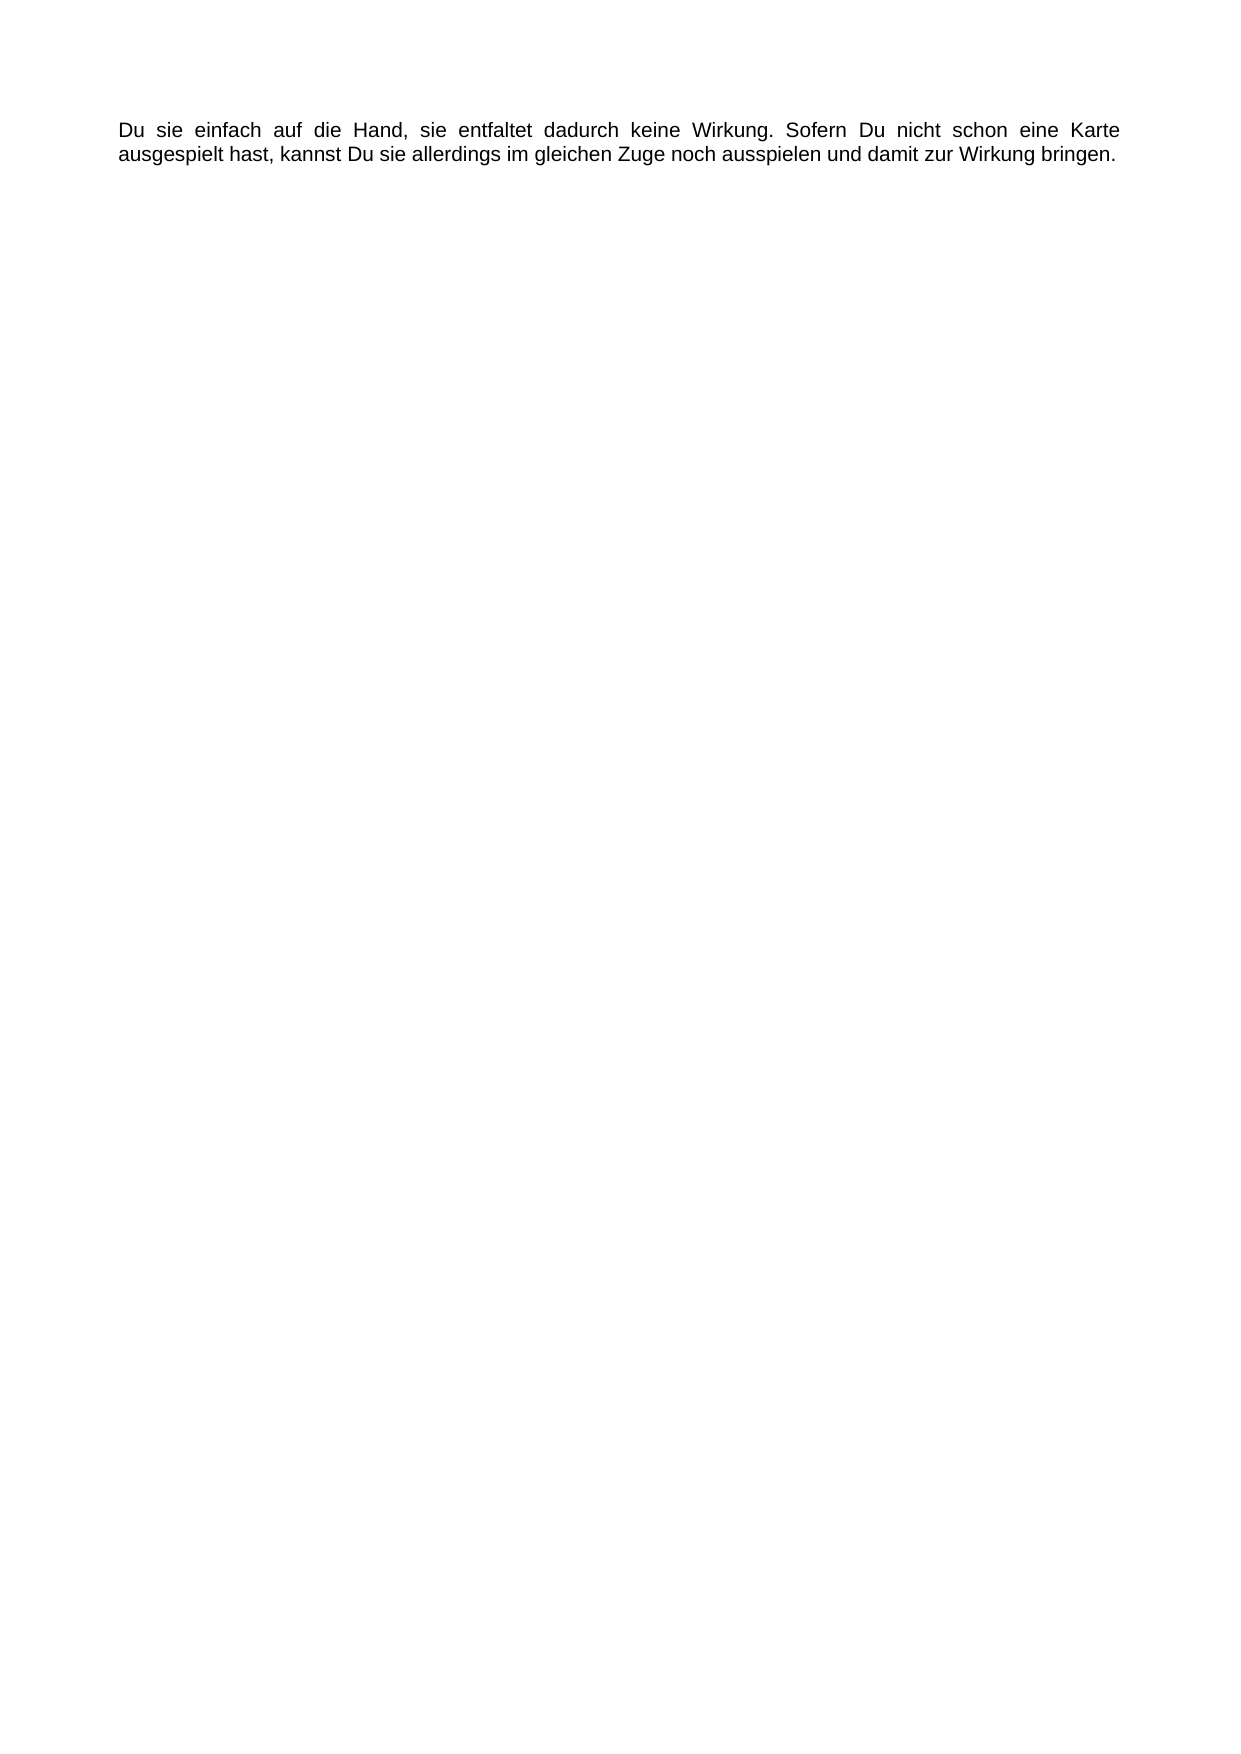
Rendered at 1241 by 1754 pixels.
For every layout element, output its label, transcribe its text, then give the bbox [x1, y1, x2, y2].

text Du sie einfach auf die Hand, sie entfaltet dadurch keine Wirkung. Sofern Du nicht schon eine Karte ausgespielt hast, kannst Du sie allerdings im gleichen Zuge noch ausspielen und damit zur Wirkung bringen. [118, 118, 1122, 166]
